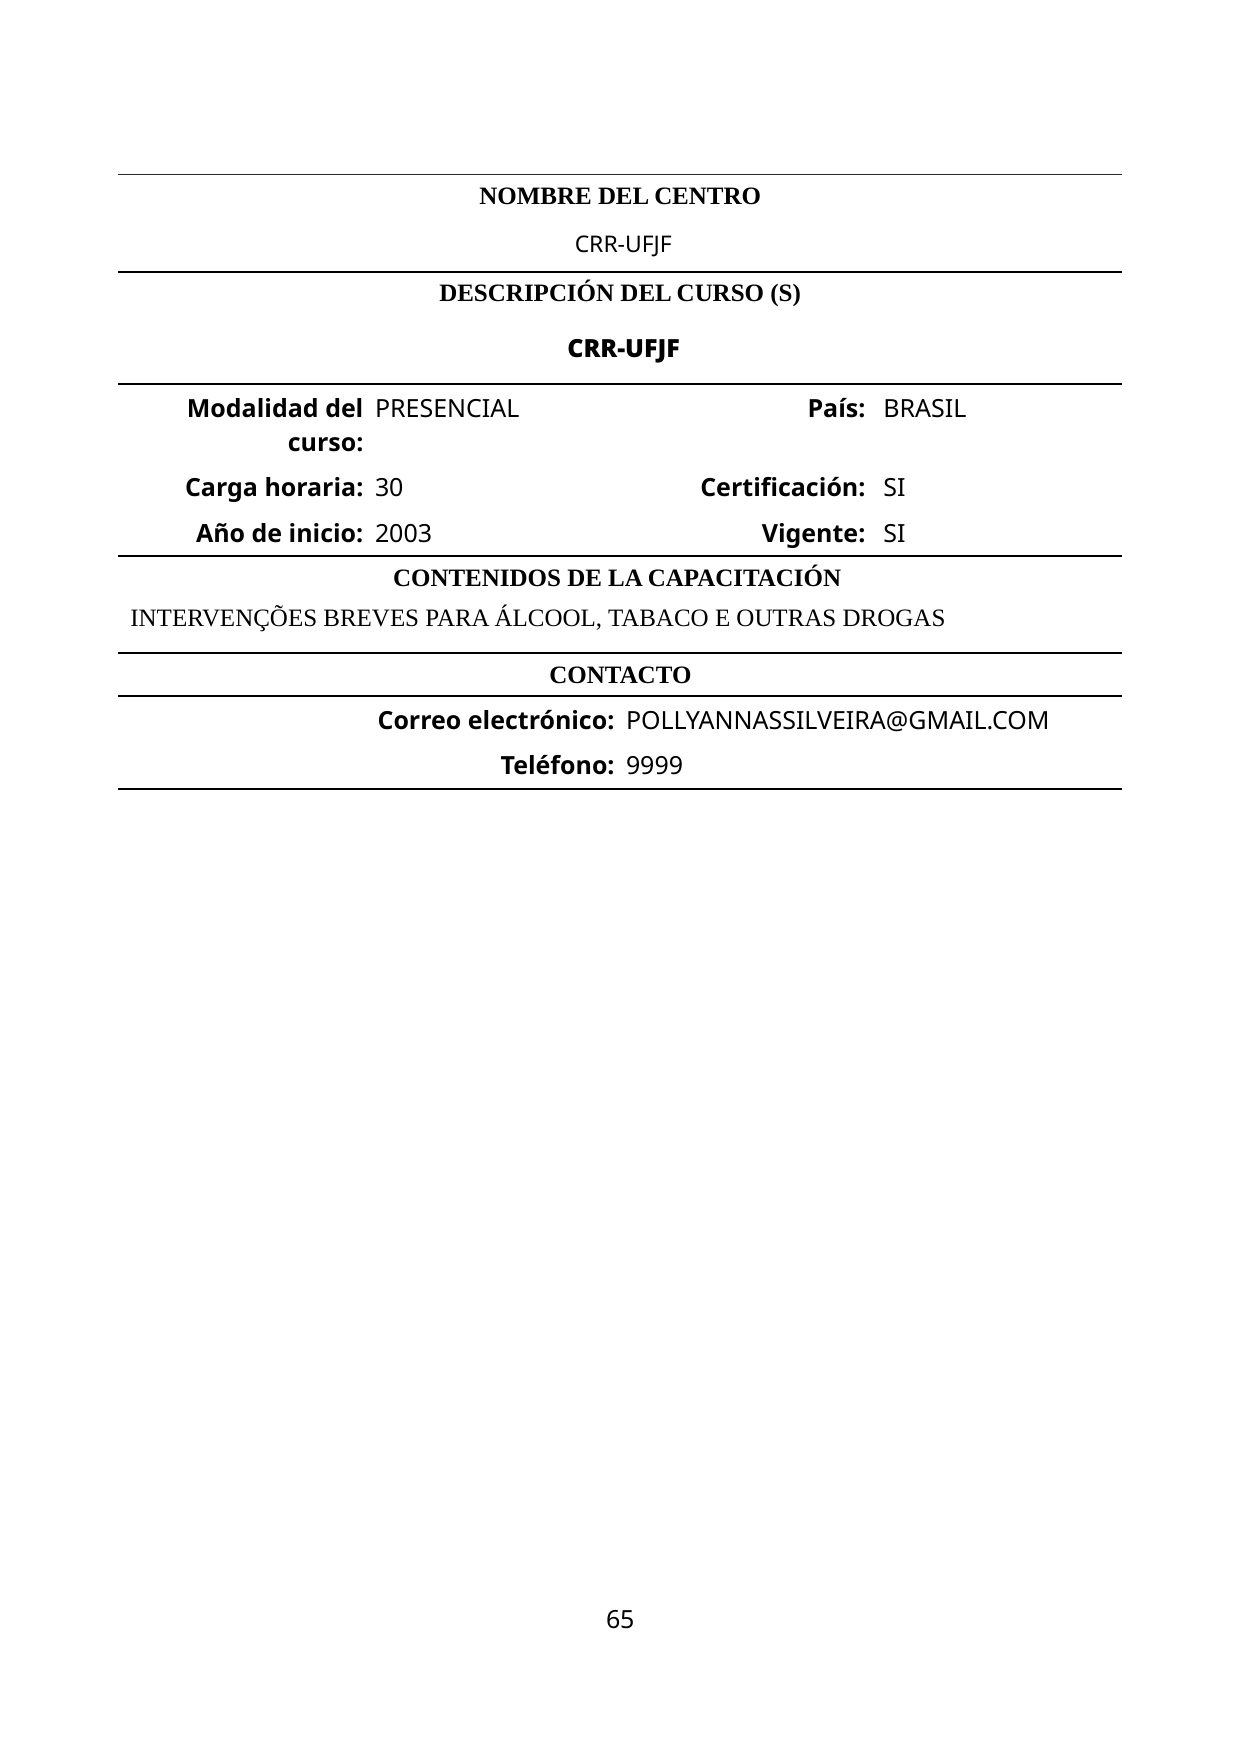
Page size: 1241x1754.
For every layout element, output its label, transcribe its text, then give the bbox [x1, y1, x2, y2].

table_cell POLLYANNASSILVEIRA@GMAIL.COM [620, 697, 1122, 742]
table_cell SI [871, 464, 1122, 509]
table_cell Modalidad del curso: [118, 385, 369, 464]
table_cell Correo electrónico: [118, 697, 620, 742]
table_cell CONTACTO [118, 654, 1122, 694]
table_cell 30 [369, 464, 620, 509]
table_header NOMBRE DEL CENTRO [118, 176, 1122, 216]
table_cell CRR-UFJF [118, 313, 1122, 382]
table_cell País: [620, 385, 871, 464]
table_cell CONTENIDOS DE LA CAPACITACIÓN [118, 557, 1122, 597]
table_cell DESCRIPCIÓN DEL CURSO (S) [118, 273, 1122, 313]
table_cell BRASIL [871, 385, 1122, 464]
table_cell Año de inicio: [118, 510, 369, 555]
table_cell Carga horaria: [118, 464, 369, 509]
table_cell 2003 [369, 510, 620, 555]
table_cell CRR-UFJF [118, 216, 1122, 271]
table_cell SI [871, 510, 1122, 555]
table_cell Teléfono: [118, 742, 620, 788]
table_cell Certificación: [620, 464, 871, 509]
table_cell PRESENCIAL [369, 385, 620, 464]
table_cell 9999 [620, 742, 1122, 788]
table_cell Vigente: [620, 510, 871, 555]
table_cell INTERVENÇÕES BREVES PARA ÁLCOOL, TABACO E OUTRAS DROGAS [118, 598, 1122, 652]
